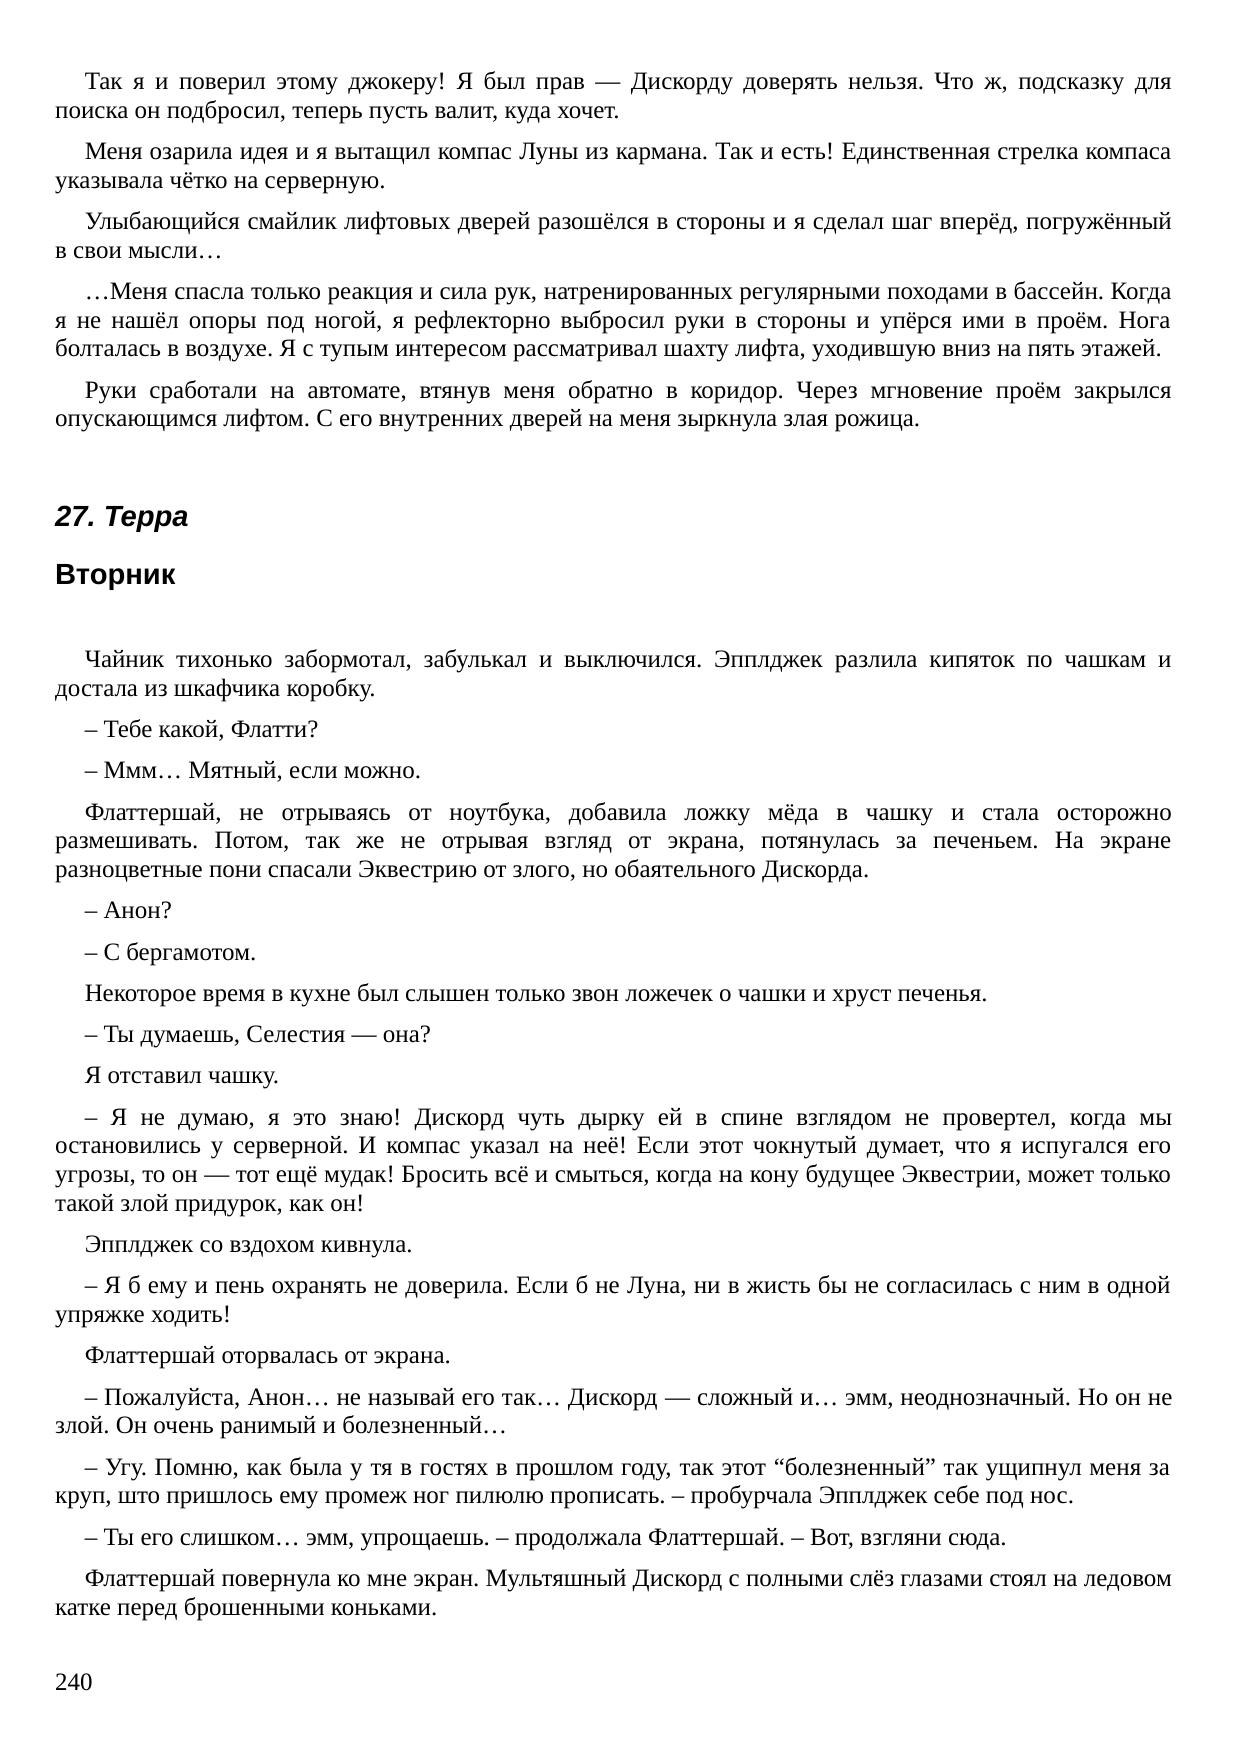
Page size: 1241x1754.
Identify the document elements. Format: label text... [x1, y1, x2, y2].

text – Тебе какой, Флатти? [55, 714, 1173, 743]
text – Пожалуйста, Анон… не называй его так… Дискорд — сложный и… эмм, неоднозначный. Но он не злой. Он очень ранимый и болезненный… [55, 1382, 1173, 1439]
text Флаттершай оторвалась от экрана. [55, 1341, 1173, 1369]
text Я отставил чашку. [55, 1061, 1173, 1089]
text Руки сработали на автомате, втянув меня обратно в коридор. Через мгновение проём закрылся опускающимся лифтом. С его внутренних дверей на меня зыркнула злая рожица. [55, 375, 1173, 432]
text – С бергамотом. [55, 937, 1173, 966]
text Флаттершай повернула ко мне экран. Мультяшный Дискорд с полными слёз глазами стоял на ледовом катке перед брошенными коньками. [55, 1563, 1173, 1621]
text – Я не думаю, я это знаю! Дискорд чуть дырку ей в спине взглядом не провертел, когда мы остановились у серверной. И компас указал на неё! Если этот чокнутый думает, что я испугался его угрозы, то он — тот ещё мудак! Бросить всё и смыться, когда на кону будущее Эквестрии, может только такой злой придурок, как он! [55, 1102, 1173, 1217]
text – Ты думаешь, Селестия — она? [55, 1019, 1173, 1048]
text Так я и поверил этому джокеру! Я был прав — Дискорду доверять нельзя. Что ж, подсказку для поиска он подбросил, теперь пусть валит, куда хочет. [55, 66, 1173, 123]
subtitle Вторник [55, 557, 1173, 591]
text Эпплджек со вздохом кивнула. [55, 1229, 1173, 1258]
text – Ты его слишком… эмм, упрощаешь. – продолжала Флаттершай. – Вот, взгляни сюда. [55, 1522, 1173, 1551]
text – Я б ему и пень охранять не доверила. Если б не Луна, ни в жисть бы не согласилась с ним в одной упряжке ходить! [55, 1271, 1173, 1328]
text Чайник тихонько забормотал, забулькал и выключился. Эпплджек разлила кипяток по чашкам и достала из шкафчика коробку. [55, 644, 1173, 702]
text Меня озарила идея и я вытащил компас Луны из кармана. Так и есть! Единственная стрелка компаса указывала чётко на серверную. [55, 136, 1173, 193]
text Флаттершай, не отрываясь от ноутбука, добавила ложку мёда в чашку и стала осторожно размешивать. Потом, так же не отрывая взгляд от экрана, потянулась за печеньем. На экране разноцветные пони спасали Эквестрию от злого, но обаятельного Дискорда. [55, 797, 1173, 883]
subtitle 27. Терра [55, 498, 1173, 532]
text …Меня спасла только реакция и сила рук, натренированных регулярными походами в бассейн. Когда я не нашёл опоры под ногой, я рефлекторно выбросил руки в стороны и упёрся ими в проём. Нога болталась в воздухе. Я с тупым интересом рассматривал шахту лифта, уходившую вниз на пять этажей. [55, 276, 1173, 362]
text Некоторое время в кухне был слышен только звон ложечек о чашки и хруст печенья. [55, 978, 1173, 1007]
text – Угу. Помню, как была у тя в гостях в прошлом году, так этот “болезненный” так ущипнул меня за круп, што пришлось ему промеж ног пилюлю прописать. – пробурчала Эпплджек себе под нос. [55, 1452, 1173, 1509]
text Улыбающийся смайлик лифтовых дверей разошёлся в стороны и я сделал шаг вперёд, погружённый в свои мысли… [55, 206, 1173, 263]
text – Ммм… Мятный, если можно. [55, 756, 1173, 784]
text – Анон? [55, 896, 1173, 924]
